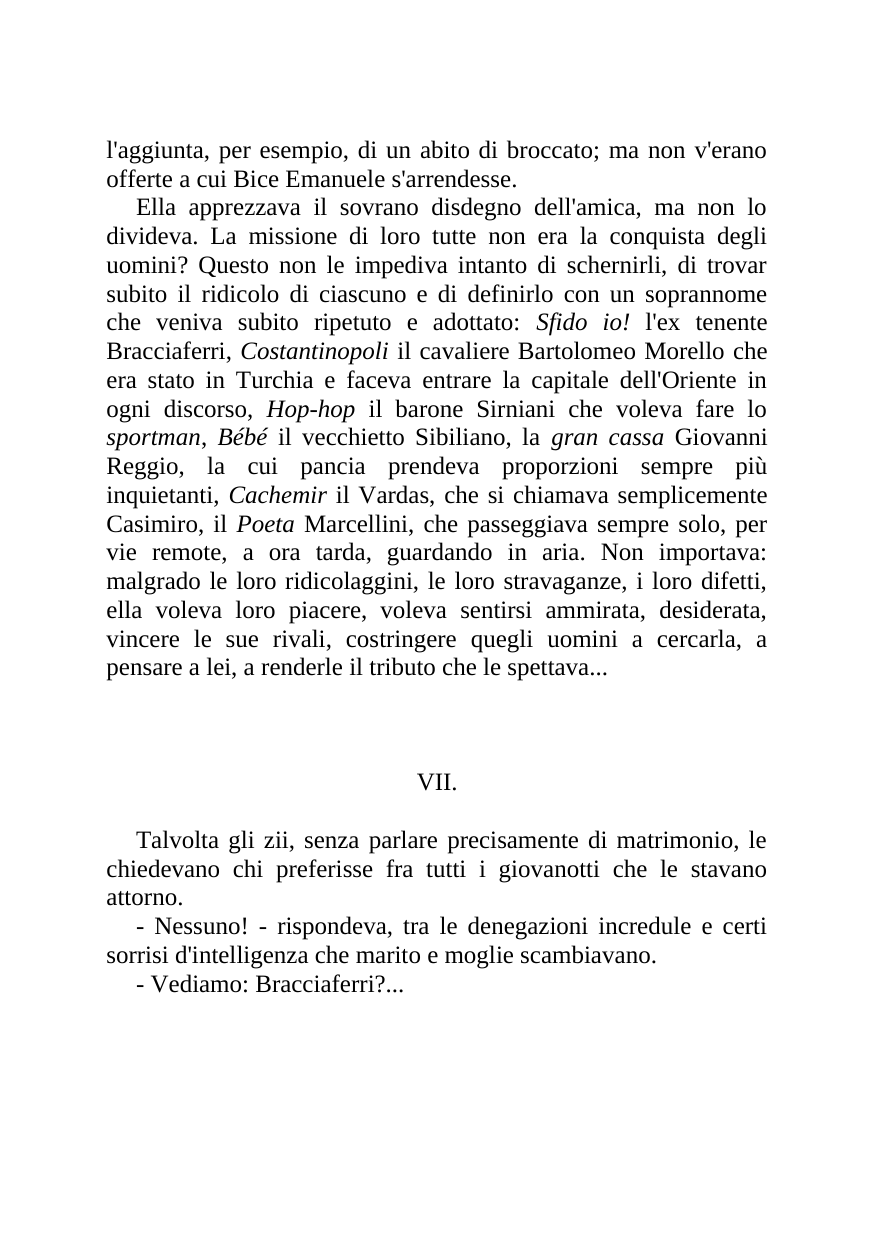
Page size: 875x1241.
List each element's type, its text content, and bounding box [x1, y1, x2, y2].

text Talvolta gli zii, senza parlare precisamente di matrimonio, le chiedevano chi preferisse fra tutti i giovanotti che le stavano attorno. [106, 825, 768, 911]
text Ella apprezzava il sovrano disdegno dell'amica, ma non lo divideva. La missione di loro tutte non era la conquista degli uomini? Questo non le impediva intanto di schernirli, di trovar subito il ridicolo di ciascuno e di definirlo con un soprannome che veniva subito ripetuto e adottato: Sfido io! l'ex tenente Bracciaferri, Costantinopoli il cavaliere Bartolomeo Morello che era stato in Turchia e faceva entrare la capitale dell'Oriente in ogni discorso, Hop-hop il barone Sirniani che voleva fare lo sportman, Bébé il vecchietto Sibiliano, la gran cassa Giovanni Reggio, la cui pancia prendeva proporzioni sempre più inquietanti, Cachemir il Vardas, che si chiamava semplicemente Casimiro, il Poeta Marcellini, che passeggiava sempre solo, per vie remote, a ora tarda, guardando in aria. Non importava: malgrado le loro ridicolaggini, le loro stravaganze, i loro difetti, ella voleva loro piacere, voleva sentirsi ammirata, desiderata, vincere le sue rivali, costringere quegli uomini a cercarla, a pensare a lei, a renderle il tributo che le spettava... [106, 192, 768, 681]
text - Vediamo: Bracciaferri?... [106, 969, 768, 997]
text VII. [106, 767, 768, 796]
text l'aggiunta, per esempio, di un abito di broccato; ma non v'erano offerte a cui Bice Emanuele s'arrendesse. [106, 135, 768, 192]
text - Nessuno! - rispondeva, tra le denegazioni incredule e certi sorrisi d'intelligenza che marito e moglie scambiavano. [106, 911, 768, 969]
